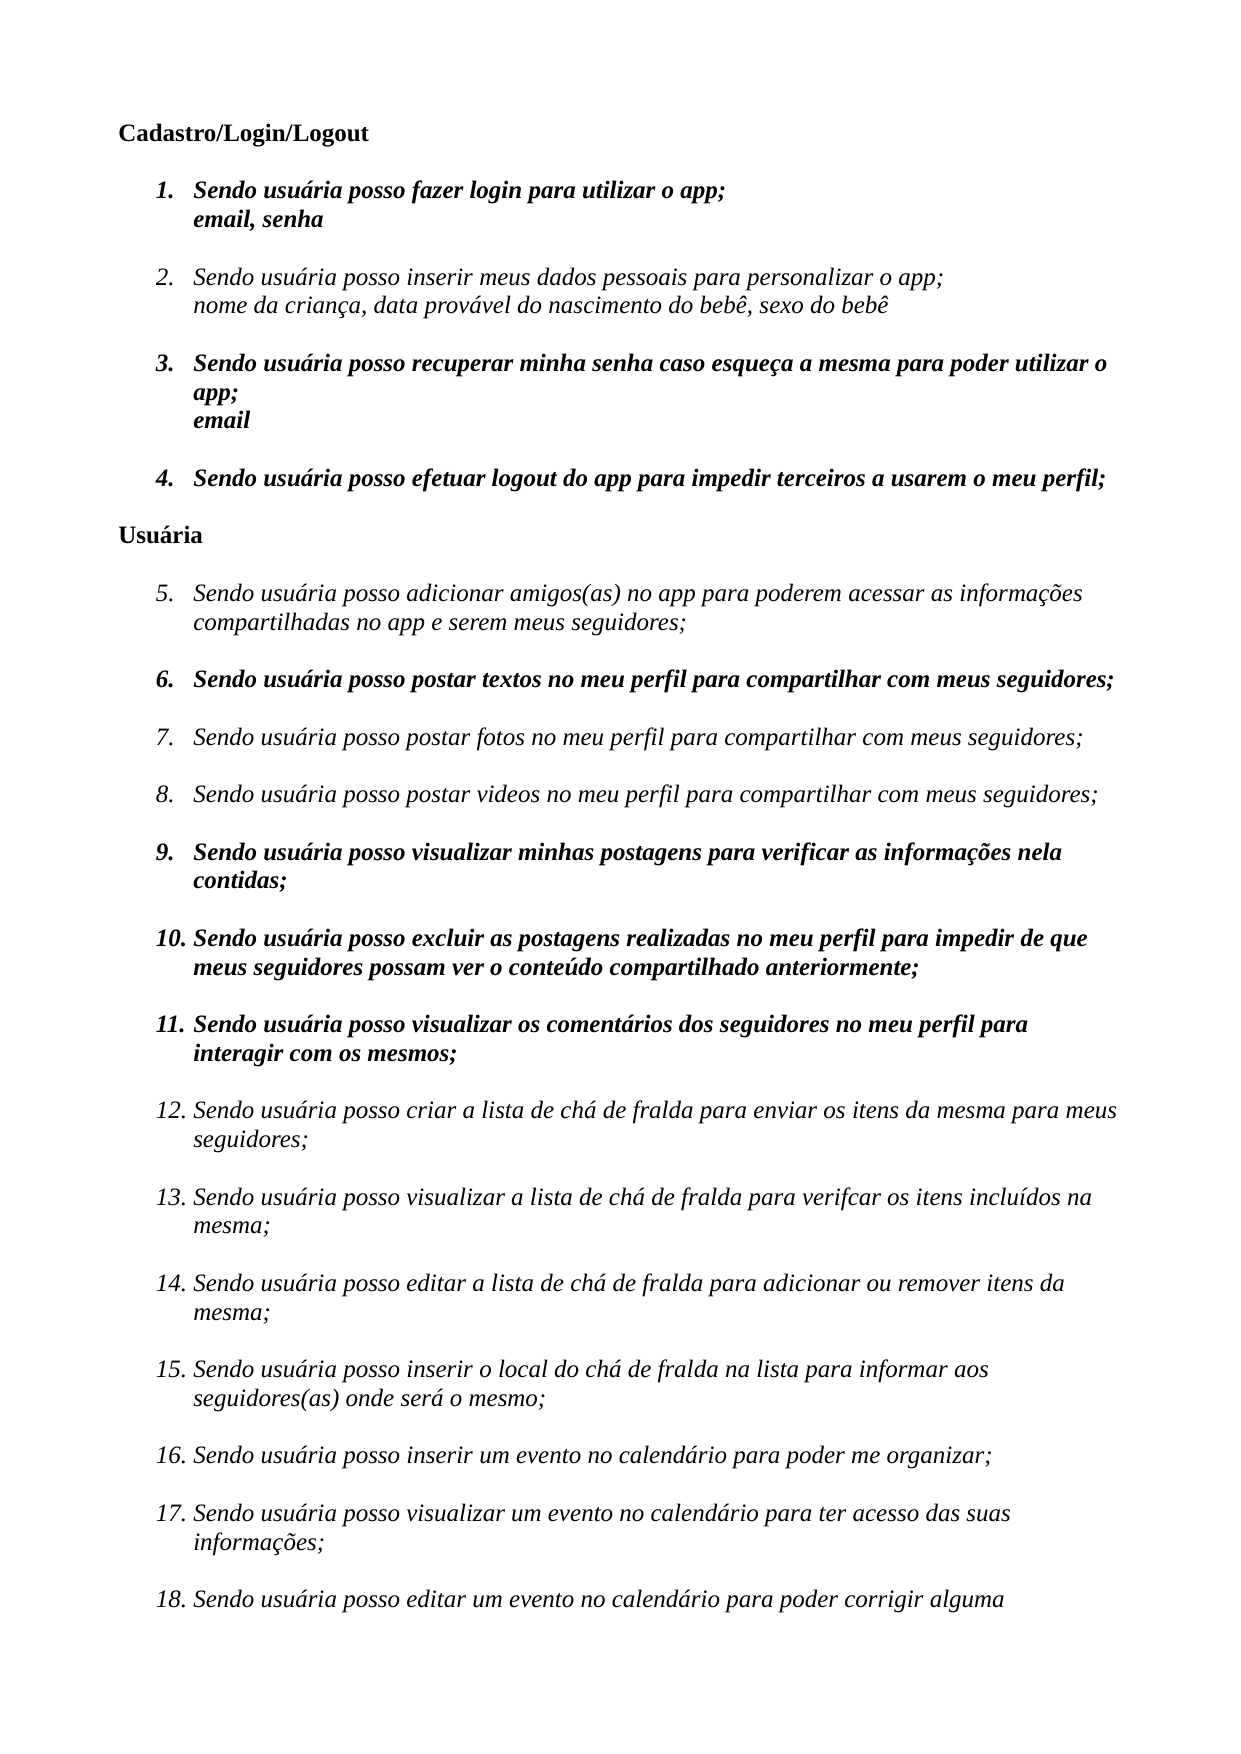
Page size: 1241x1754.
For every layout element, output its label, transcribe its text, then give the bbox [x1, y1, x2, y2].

list Sendo usuária posso inserir um evento no calendário para poder me organizar; [156, 1441, 1122, 1469]
list Sendo usuária posso visualizar um evento no calendário para ter acesso das suas informações; [156, 1498, 1122, 1556]
list Sendo usuária posso efetuar logout do app para impedir terceiros a usarem o meu perfil; [156, 463, 1122, 492]
list Sendo usuária posso visualizar os comentários dos seguidores no meu perfil para interagir com os mesmos; [156, 1009, 1122, 1067]
list Sendo usuária posso fazer login para utilizar o app; [156, 176, 1122, 204]
list email [156, 406, 1122, 434]
list Sendo usuária posso inserir o local do chá de fralda na lista para informar aos seguidores(as) onde será o mesmo; [156, 1354, 1122, 1412]
list Sendo usuária posso criar a lista de chá de fralda para enviar os itens da mesma para meus seguidores; [156, 1096, 1122, 1153]
list Sendo usuária posso postar textos no meu perfil para compartilhar com meus seguidores; [156, 664, 1122, 693]
list Sendo usuária posso postar fotos no meu perfil para compartilhar com meus seguidores; [156, 722, 1122, 751]
list Sendo usuária posso excluir as postagens realizadas no meu perfil para impedir de que meus seguidores possam ver o conteúdo compartilhado anteriormente; [156, 923, 1122, 981]
list Sendo usuária posso editar um evento no calendário para poder corrigir alguma [156, 1584, 1122, 1613]
list Sendo usuária posso inserir meus dados pessoais para personalizar o app; [156, 262, 1122, 291]
list Sendo usuária posso editar a lista de chá de fralda para adicionar ou remover itens da mesma; [156, 1268, 1122, 1326]
list Sendo usuária posso recuperar minha senha caso esqueça a mesma para poder utilizar o app; [156, 348, 1122, 406]
list Sendo usuária posso visualizar a lista de chá de fralda para verifcar os itens incluídos na mesma; [156, 1182, 1122, 1239]
text Cadastro/Login/Logout [118, 118, 1122, 147]
list email, senha [156, 204, 1122, 233]
list Sendo usuária posso adicionar amigos(as) no app para poderem acessar as informações compartilhadas no app e serem meus seguidores; [156, 578, 1122, 636]
list nome da criança, data provável do nascimento do bebê, sexo do bebê [156, 291, 1122, 319]
list Sendo usuária posso visualizar minhas postagens para verificar as informações nela contidas; [156, 837, 1122, 894]
text Usuária [118, 521, 1122, 549]
list Sendo usuária posso postar videos no meu perfil para compartilhar com meus seguidores; [156, 779, 1122, 808]
